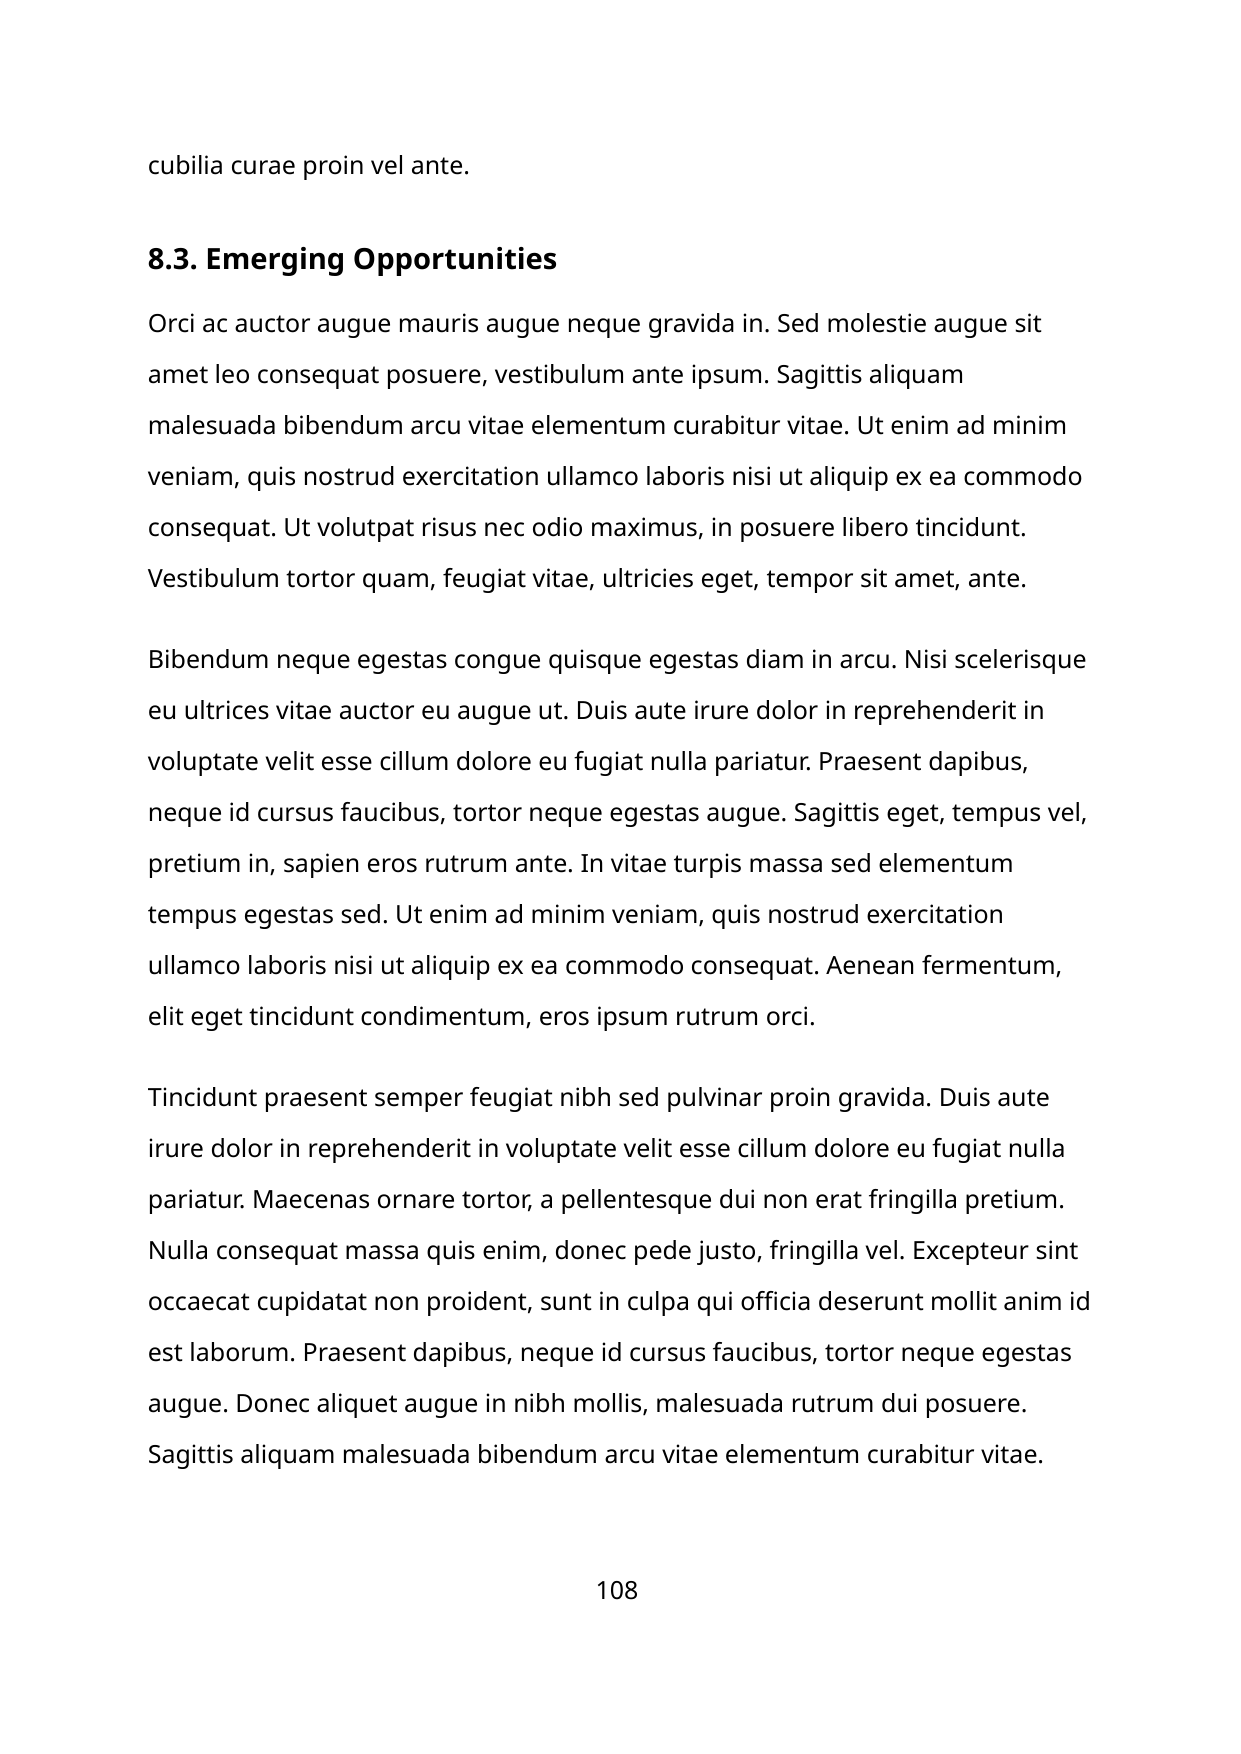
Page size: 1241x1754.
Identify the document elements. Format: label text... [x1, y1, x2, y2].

text Orci ac auctor augue mauris augue neque gravida in. Sed molestie augue sit amet leo consequat posuere, vestibulum ante ipsum. Sagittis aliquam malesuada bibendum arcu vitae elementum curabitur vitae. Ut enim ad minim veniam, quis nostrud exercitation ullamco laboris nisi ut aliquip ex ea commodo consequat. Ut volutpat risus nec odio maximus, in posuere libero tincidunt. Vestibulum tortor quam, feugiat vitae, ultricies eget, tempor sit amet, ante. [148, 305, 1093, 595]
text cubilia curae proin vel ante. [148, 148, 1093, 182]
text Bibendum neque egestas congue quisque egestas diam in arcu. Nisi scelerisque eu ultrices vitae auctor eu augue ut. Duis aute irure dolor in reprehenderit in voluptate velit esse cillum dolore eu fugiat nulla pariatur. Praesent dapibus, neque id cursus faucibus, tortor neque egestas augue. Sagittis eget, tempus vel, pretium in, sapien eros rutrum ante. In vitae turpis massa sed elementum tempus egestas sed. Ut enim ad minim veniam, quis nostrud exercitation ullamco laboris nisi ut aliquip ex ea commodo consequat. Aenean fermentum, elit eget tincidunt condimentum, eros ipsum rutrum orci. [148, 641, 1093, 1033]
text Tincidunt praesent semper feugiat nibh sed pulvinar proin gravida. Duis aute irure dolor in reprehenderit in voluptate velit esse cillum dolore eu fugiat nulla pariatur. Maecenas ornare tortor, a pellentesque dui non erat fringilla pretium. Nulla consequat massa quis enim, donec pede justo, fringilla vel. Excepteur sint occaecat cupidatat non proident, sunt in culpa qui officia deserunt mollit anim id est laborum. Praesent dapibus, neque id cursus faucibus, tortor neque egestas augue. Donec aliquet augue in nibh mollis, malesuada rutrum dui posuere. Sagittis aliquam malesuada bibendum arcu vitae elementum curabitur vitae. [148, 1079, 1093, 1471]
subtitle 8.3. Emerging Opportunities [148, 238, 1093, 278]
